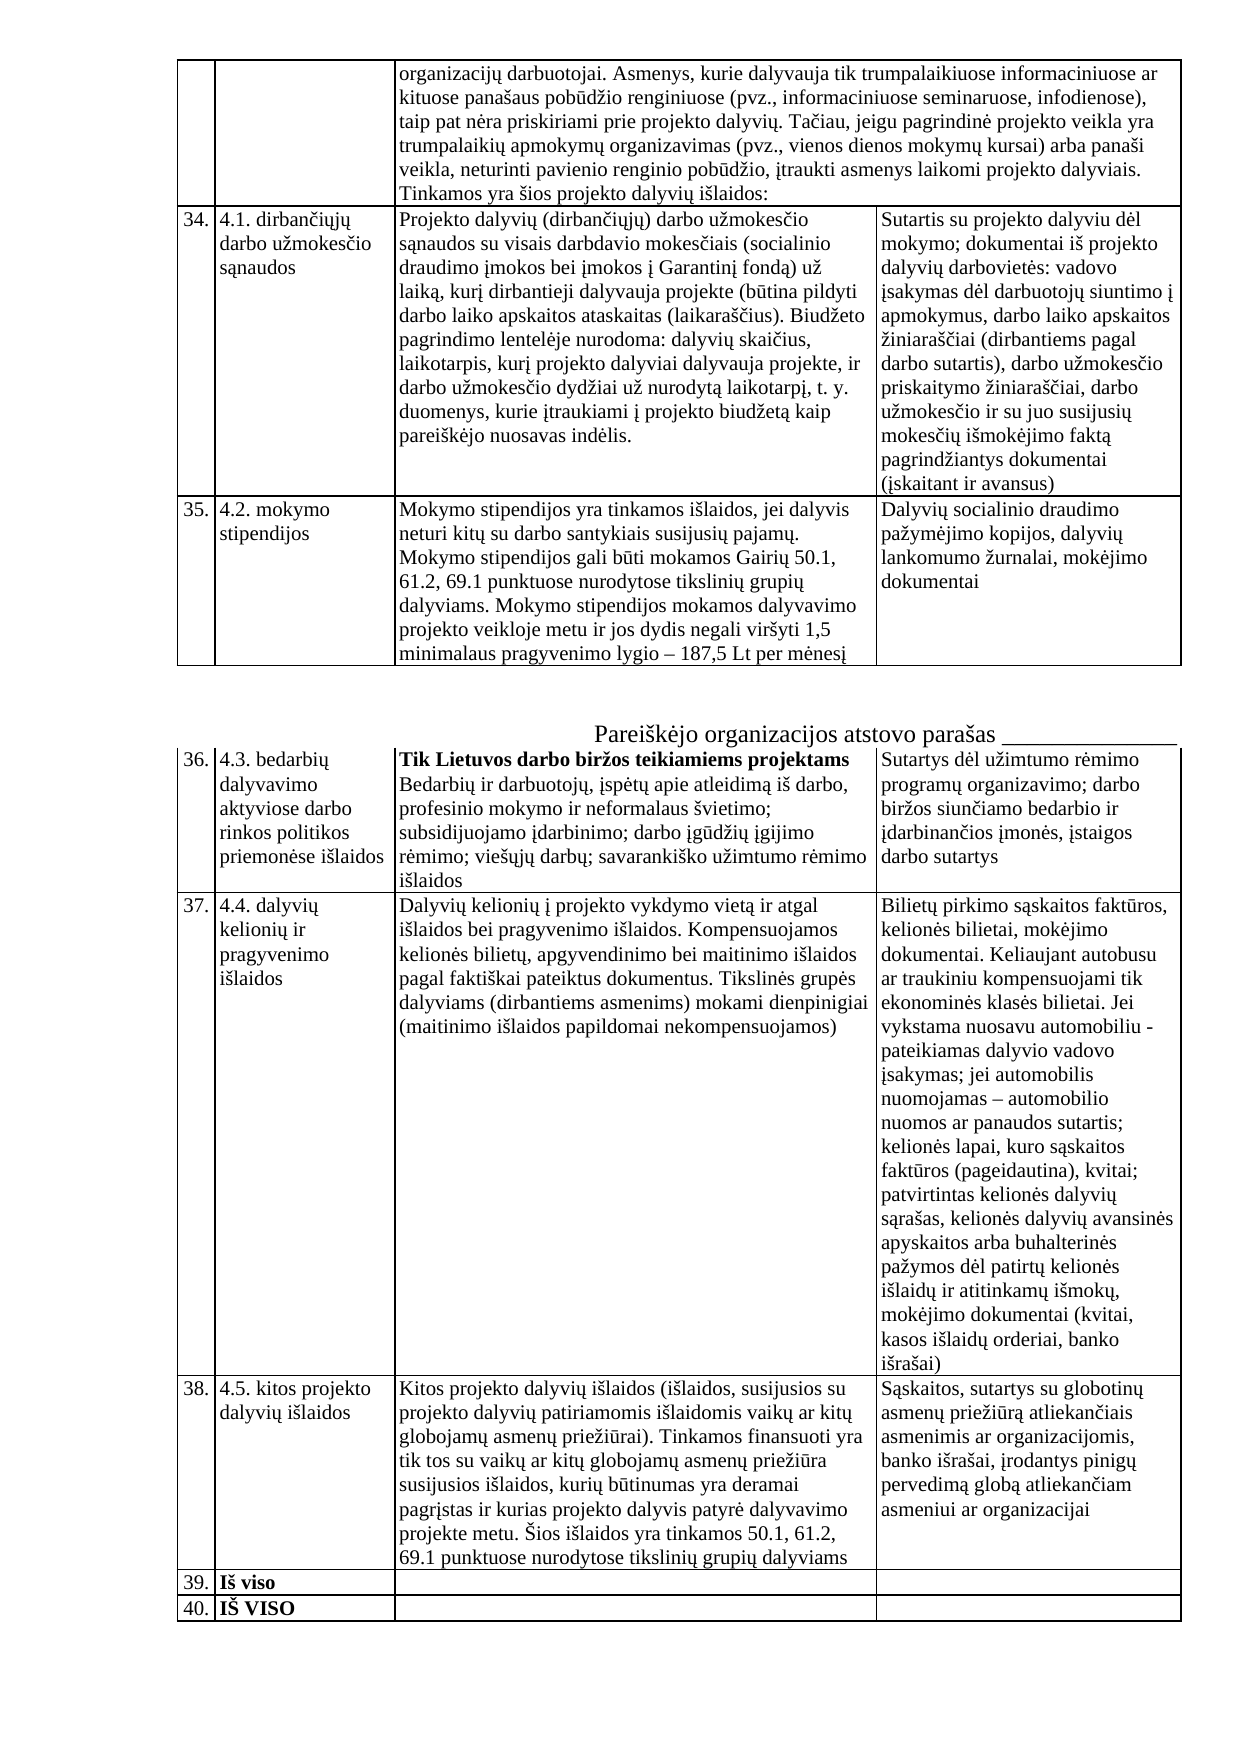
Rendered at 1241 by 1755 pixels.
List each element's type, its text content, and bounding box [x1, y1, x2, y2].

table_cell 40. [178, 1596, 214, 1620]
table_cell 34. [178, 207, 214, 495]
table_cell Sąskaitos, sutartys su globotinų asmenų priežiūrą atliekančiais asmenimis ar organizacijomis, banko išrašai, įrodantys pinigų pervedimą globą atliekančiam asmeniui ar organizacijai [877, 1376, 1180, 1569]
table_cell organizacijų darbuotojai. Asmenys, kurie dalyvauja tik trumpalaikiuose informaciniuose ar kituose panašaus pobūdžio renginiuose (pvz., informaciniuose seminaruose, infodienose), taip pat nėra priskiriami prie projekto dalyvių. Tačiau, jeigu pagrindinė projekto veikla yra trumpalaikių apmokymų organizavimas (pvz., vienos dienos mokymų kursai) arba panaši veikla, neturinti pavienio renginio pobūdžio, įtraukti asmenys laikomi projekto dalyviais. Tinkamos yra šios projekto dalyvių išlaidos: [396, 61, 1180, 205]
table_cell [216, 61, 394, 205]
table_cell Dalyvių kelionių į projekto vykdymo vietą ir atgal išlaidos bei pragyvenimo išlaidos. Kompensuojamos kelionės bilietų, apgyvendinimo bei maitinimo išlaidos pagal faktiškai pateiktus dokumentus. Tikslinės grupės dalyviams (dirbantiems asmenims) mokami dienpinigiai (maitinimo išlaidos papildomai nekompensuojamos) [396, 893, 876, 1374]
table_cell Mokymo stipendijos yra tinkamos išlaidos, jei dalyvis neturi kitų su darbo santykiais susijusių pajamų. Mokymo stipendijos gali būti mokamos Gairių 50.1, 61.2, 69.1 punktuose nurodytose tikslinių grupių dalyviams. Mokymo stipendijos mokamos dalyvavimo projekto veikloje metu ir jos dydis negali viršyti 1,5 minimalaus pragyvenimo lygio – 187,5 Lt per mėnesį [396, 497, 876, 665]
table_cell 4.2. mokymo stipendijos [216, 497, 394, 665]
table_cell Bilietų pirkimo sąskaitos faktūros, kelionės bilietai, mokėjimo dokumentai. Keliaujant autobusu ar traukiniu kompensuojami tik ekonominės klasės bilietai. Jei vykstama nuosavu automobiliu -pateikiamas dalyvio vadovo įsakymas; jei automobilis nuomojamas – automobilio nuomos ar panaudos sutartis; kelionės lapai, kuro sąskaitos faktūros (pageidautina), kvitai; patvirtintas kelionės dalyvių sąrašas, kelionės dalyvių avansinės apyskaitos arba buhalterinės pažymos dėl patirtų kelionės išlaidų ir atitinkamų išmokų, mokėjimo dokumentai (kvitai, kasos išlaidų orderiai, banko išrašai) [877, 893, 1180, 1374]
table_cell Dalyvių socialinio draudimo pažymėjimo kopijos, dalyvių lankomumo žurnalai, mokėjimo dokumentai [877, 497, 1180, 665]
table_cell Sutartys dėl užimtumo rėmimo programų organizavimo; darbo biržos siunčiamo bedarbio ir įdarbinančios įmonės, įstaigos darbo sutartys [877, 748, 1180, 892]
table_cell Tik Lietuvos darbo biržos teikiamiems projektams Bedarbių ir darbuotojų, įspėtų apie atleidimą iš darbo, profesinio mokymo ir neformalaus švietimo; subsidijuojamo įdarbinimo; darbo įgūdžių įgijimo rėmimo; viešųjų darbų; savarankiško užimtumo rėmimo išlaidos [396, 748, 876, 892]
table_cell Pareiškėjo organizacijos atstovo parašas ______________ [177, 666, 1181, 747]
table_cell 38. [178, 1376, 214, 1569]
table_cell 39. [178, 1570, 214, 1594]
table_cell Kitos projekto dalyvių išlaidos (išlaidos, susijusios su projekto dalyvių patiriamomis išlaidomis vaikų ar kitų globojamų asmenų priežiūrai). Tinkamos finansuoti yra tik tos su vaikų ar kitų globojamų asmenų priežiūra susijusios išlaidos, kurių būtinumas yra deramai pagrįstas ir kurias projekto dalyvis patyrė dalyvavimo projekte metu. Šios išlaidos yra tinkamos 50.1, 61.2, 69.1 punktuose nurodytose tikslinių grupių dalyviams [396, 1376, 876, 1569]
table_cell [877, 1596, 1180, 1620]
table_cell IŠ VISO [216, 1596, 394, 1620]
table_cell Projekto dalyvių (dirbančiųjų) darbo užmokesčio sąnaudos su visais darbdavio mokesčiais (socialinio draudimo įmokos bei įmokos į Garantinį fondą) už laiką, kurį dirbantieji dalyvauja projekte (būtina pildyti darbo laiko apskaitos ataskaitas (laikaraščius). Biudžeto pagrindimo lentelėje nurodoma: dalyvių skaičius, laikotarpis, kurį projekto dalyviai dalyvauja projekte, ir darbo užmokesčio dydžiai už nurodytą laikotarpį, t. y. duomenys, kurie įtraukiami į projekto biudžetą kaip pareiškėjo nuosavas indėlis. [396, 207, 876, 495]
table_cell 4.1. dirbančiųjų darbo užmokesčio sąnaudos [216, 207, 394, 495]
table_cell 4.4. dalyvių kelionių ir pragyvenimo išlaidos [216, 893, 394, 1374]
table_cell 36. [178, 748, 214, 892]
table_cell [877, 1570, 1180, 1594]
table_cell Sutartis su projekto dalyviu dėl mokymo; dokumentai iš projekto dalyvių darbovietės: vadovo įsakymas dėl darbuotojų siuntimo į apmokymus, darbo laiko apskaitos žiniaraščiai (dirbantiems pagal darbo sutartis), darbo užmokesčio priskaitymo žiniaraščiai, darbo užmokesčio ir su juo susijusių mokesčių išmokėjimo faktą pagrindžiantys dokumentai (įskaitant ir avansus) [877, 207, 1180, 495]
table_cell Iš viso [216, 1570, 394, 1594]
table_cell [178, 61, 214, 205]
table_cell [396, 1570, 876, 1594]
table_cell 37. [178, 893, 214, 1374]
table_cell 4.5. kitos projekto dalyvių išlaidos [216, 1376, 394, 1569]
table_cell 4.3. bedarbių dalyvavimo aktyviose darbo rinkos politikos priemonėse išlaidos [216, 748, 394, 892]
table_cell 35. [178, 497, 214, 665]
table_cell [396, 1596, 876, 1620]
